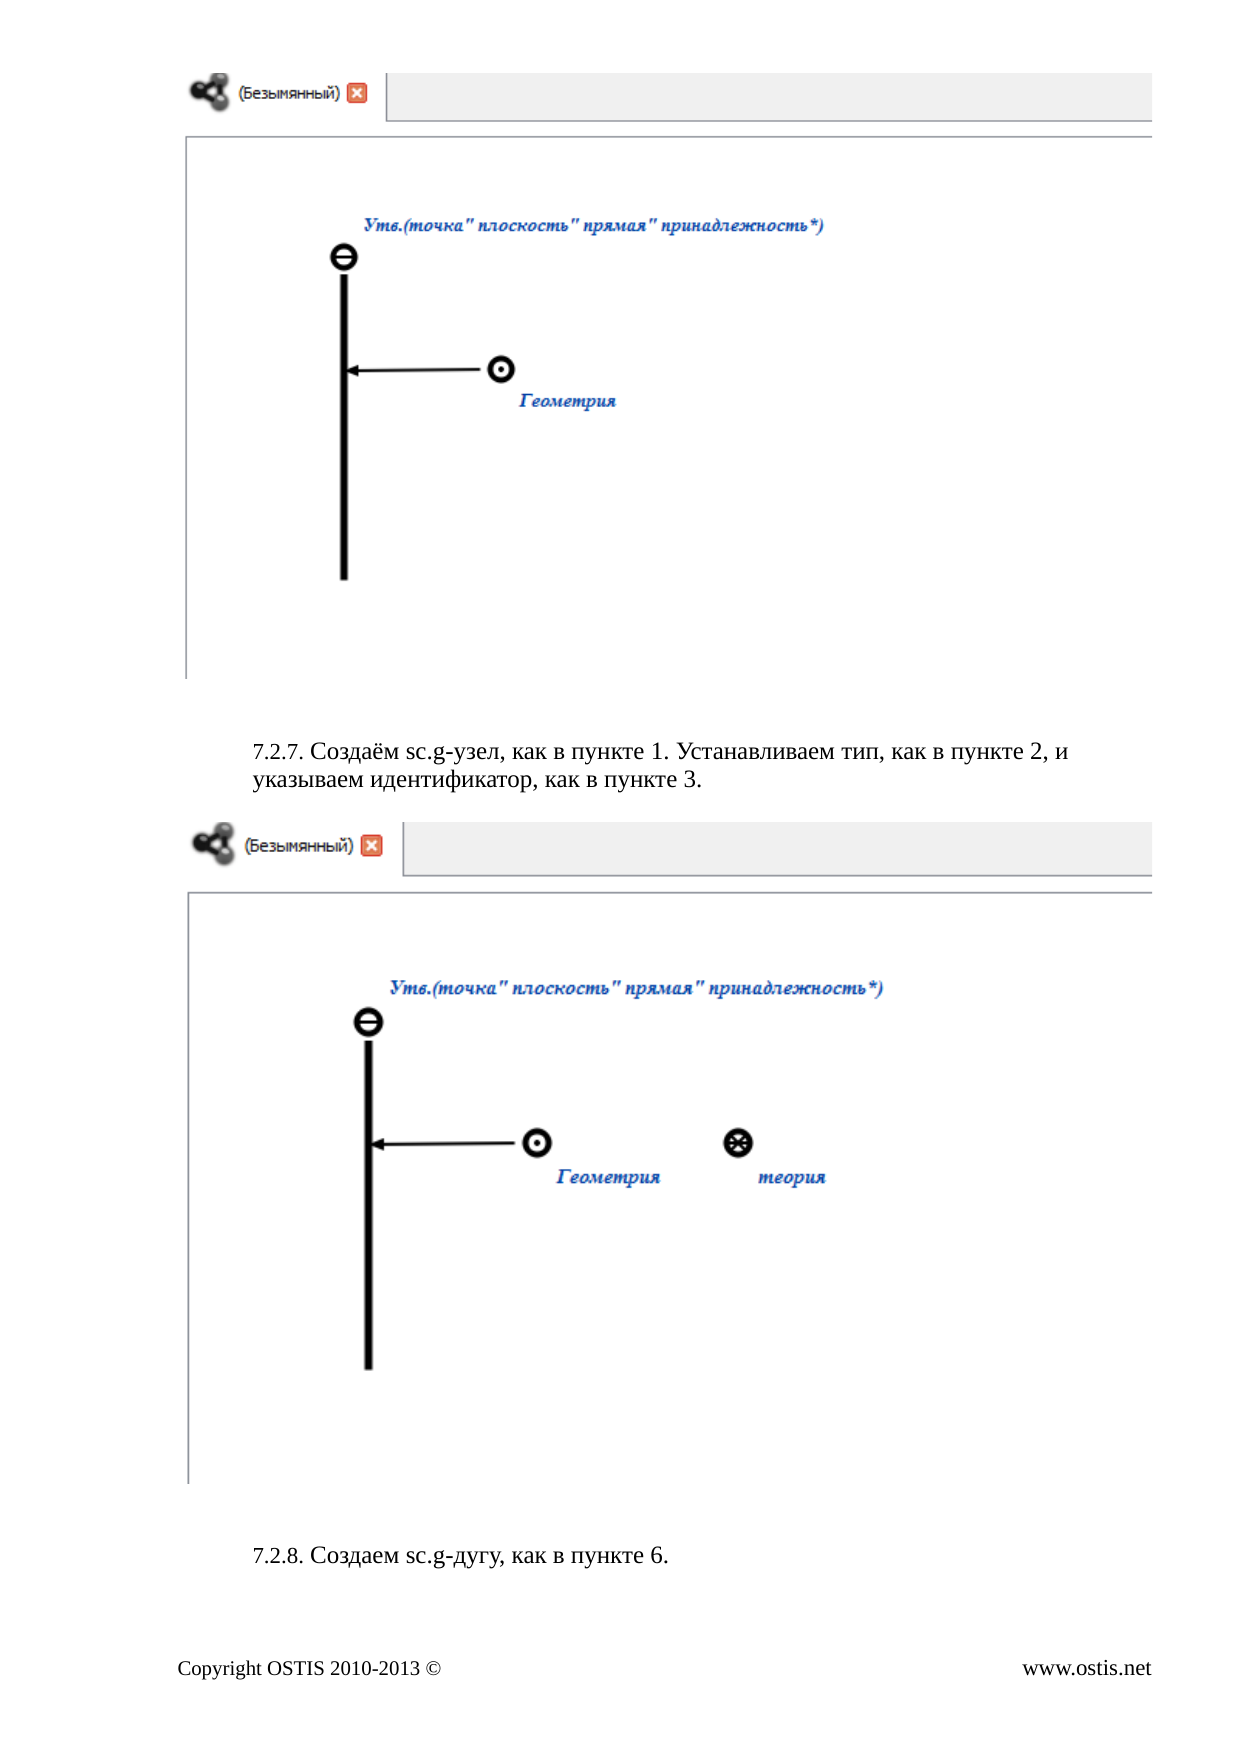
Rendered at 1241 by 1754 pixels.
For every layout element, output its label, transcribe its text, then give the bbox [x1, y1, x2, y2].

list Создаём sc.g-узел, как в пункте 1. Устанавливаем тип, как в пункте 2, и указываем идентификатор, как в пункте 3. [252, 736, 1152, 793]
list Создаем sc.g-дугу, как в пункте 6. [252, 1541, 1152, 1569]
